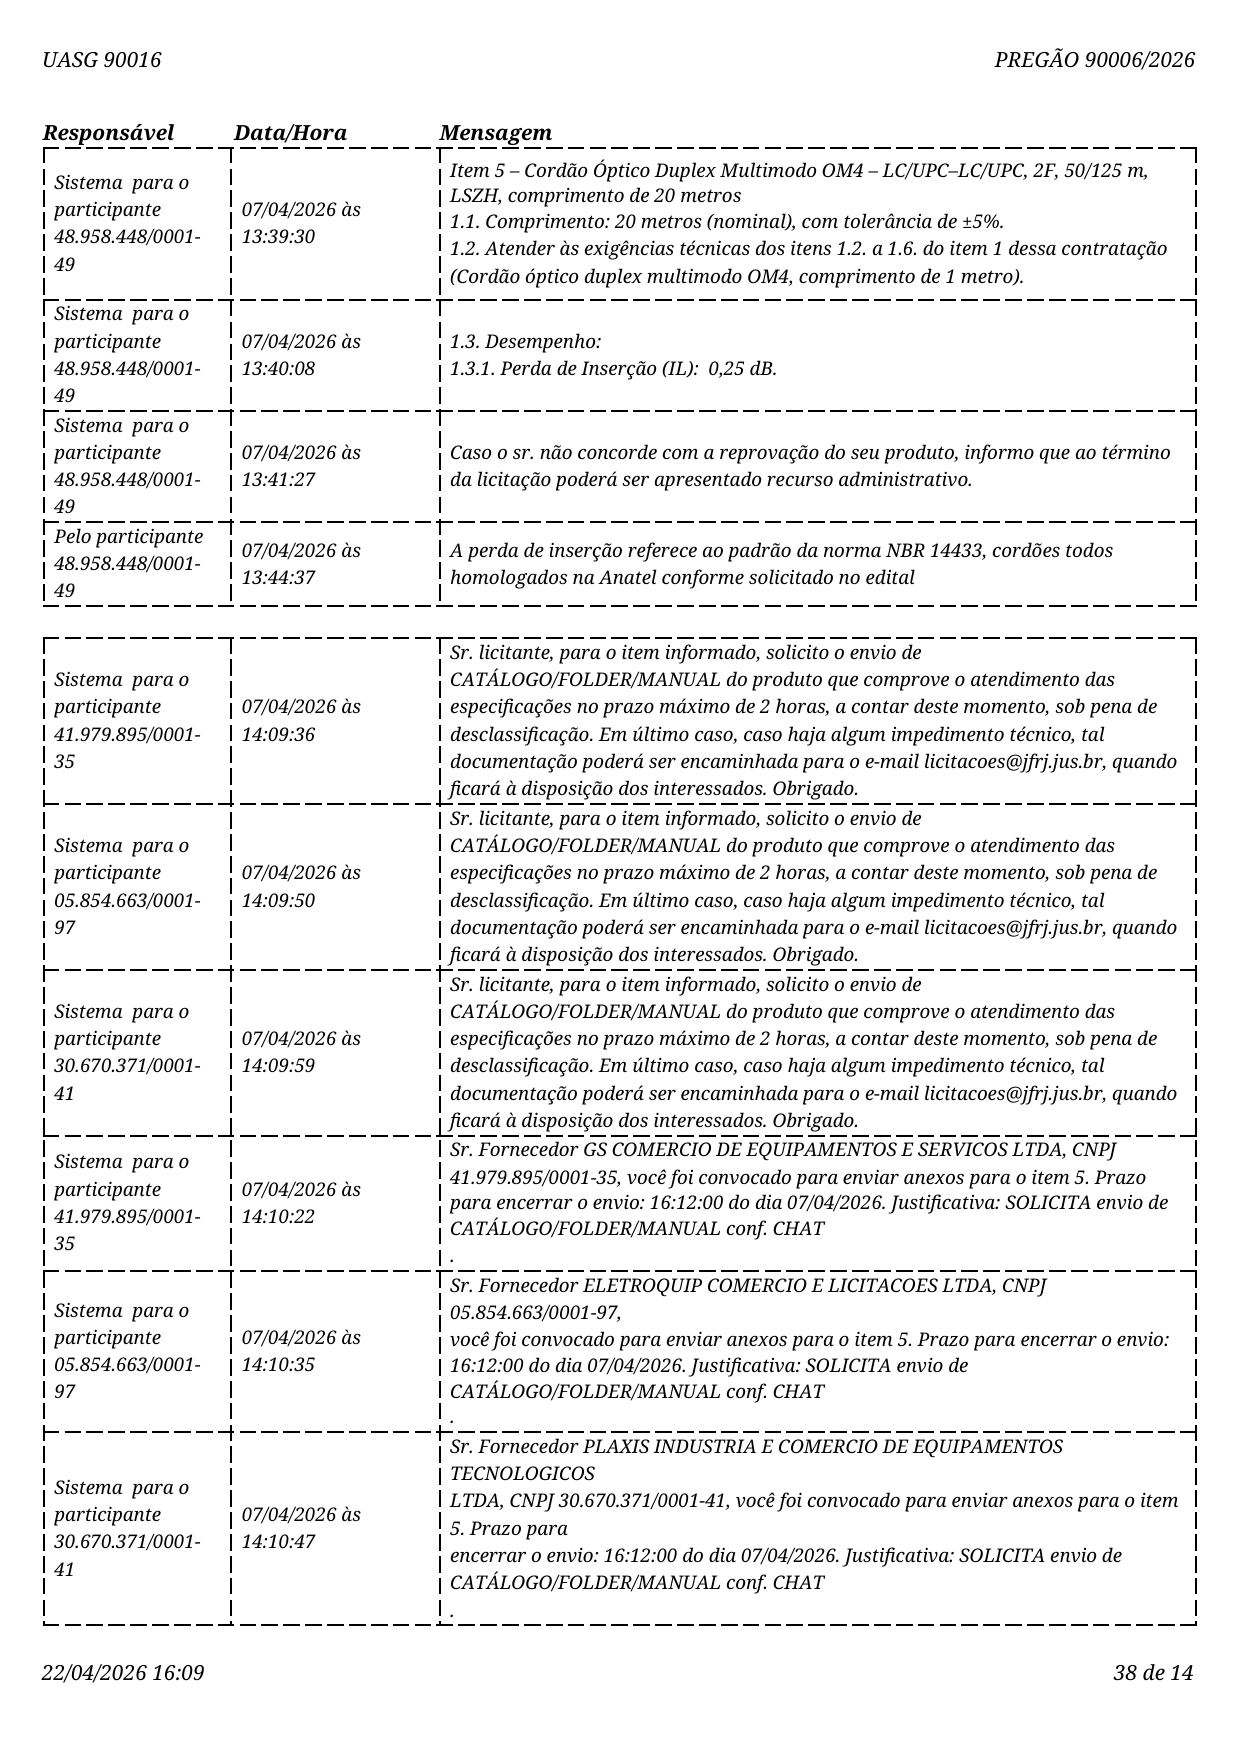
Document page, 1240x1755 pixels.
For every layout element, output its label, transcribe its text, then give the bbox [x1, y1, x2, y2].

table_cell Sistema para o participante 48.958.448/0001-49 [44, 410, 231, 521]
table_header Sr. licitante, para o item informado, solicito o envio de CATÁLOGO/FOLDER/MANUAL do produto que comprove o atendimento das especificações no prazo máximo de 2 horas, a contar deste momento, sob pena de desclassificação. Em último caso, caso haja algum impedimento técnico, tal documentação poderá ser encaminhada para o e-mail licitacoes@jfrj.jus.br, quando ficará à disposição dos interessados. Obrigado. [440, 637, 1196, 803]
table_cell 07/04/2026 às 14:09:59 [231, 969, 439, 1134]
table_cell Sistema para o participante 30.670.371/0001-41 [44, 969, 231, 1134]
table_cell 07/04/2026 às 13:39:30 [231, 147, 439, 299]
table_cell Caso o sr. não concorde com a reprovação do seu produto, informo que ao término da licitação poderá ser apresentado recurso administrativo. [440, 410, 1196, 521]
table_cell Pelo participante 48.958.448/0001-49 [44, 521, 231, 605]
table_cell 1.3. Desempenho: 1.3.1. Perda de Inserção (IL): 0,25 dB. [440, 299, 1196, 410]
table_cell Sr. licitante, para o item informado, solicito o envio de CATÁLOGO/FOLDER/MANUAL do produto que comprove o atendimento das especificações no prazo máximo de 2 horas, a contar deste momento, sob pena de desclassificação. Em último caso, caso haja algum impedimento técnico, tal documentação poderá ser encaminhada para o e-mail licitacoes@jfrj.jus.br, quando ficará à disposição dos interessados. Obrigado. [440, 969, 1196, 1134]
table_cell Sistema para o participante 05.854.663/0001-97 [44, 1270, 231, 1431]
table_cell Sr. Fornecedor PLAXIS INDUSTRIA E COMERCIO DE EQUIPAMENTOS TECNOLOGICOS LTDA, CNPJ 30.670.371/0001-41, você foi convocado para enviar anexos para o item 5. Prazo para encerrar o envio: 16:12:00 do dia 07/04/2026. Justificativa: SOLICITA envio de CATÁLOGO/FOLDER/MANUAL conf. CHAT . [440, 1431, 1196, 1624]
table_cell Sistema para o participante 48.958.448/0001-49 [44, 299, 231, 410]
table_cell Sr. Fornecedor ELETROQUIP COMERCIO E LICITACOES LTDA, CNPJ 05.854.663/0001-97, você foi convocado para enviar anexos para o item 5. Prazo para encerrar o envio: 16:12:00 do dia 07/04/2026. Justificativa: SOLICITA envio de CATÁLOGO/FOLDER/MANUAL conf. CHAT . [440, 1270, 1196, 1431]
table_cell Sistema para o participante 05.854.663/0001-97 [44, 803, 231, 969]
table_header Sistema para o participante 41.979.895/0001-35 [44, 637, 231, 803]
table_cell 07/04/2026 às 14:09:50 [231, 803, 439, 969]
table_cell A perda de inserção referece ao padrão da norma NBR 14433, cordões todos homologados na Anatel conforme solicitado no edital [440, 521, 1196, 605]
table_cell Sistema para o participante 30.670.371/0001-41 [44, 1431, 231, 1624]
table_cell 07/04/2026 às 14:10:47 [231, 1431, 439, 1624]
table_cell Sistema para o participante 48.958.448/0001-49 [44, 147, 231, 299]
table_cell 07/04/2026 às 13:40:08 [231, 299, 439, 410]
table_cell Sistema para o participante 41.979.895/0001-35 [44, 1135, 231, 1270]
table_header 07/04/2026 às 14:09:36 [231, 637, 439, 803]
table_cell 07/04/2026 às 13:44:37 [231, 521, 439, 605]
table_cell Sr. licitante, para o item informado, solicito o envio de CATÁLOGO/FOLDER/MANUAL do produto que comprove o atendimento das especificações no prazo máximo de 2 horas, a contar deste momento, sob pena de desclassificação. Em último caso, caso haja algum impedimento técnico, tal documentação poderá ser encaminhada para o e-mail licitacoes@jfrj.jus.br, quando ficará à disposição dos interessados. Obrigado. [440, 803, 1196, 969]
table_cell Item 5 – Cordão Óptico Duplex Multimodo OM4 – LC/UPC–LC/UPC, 2F, 50/125 m, LSZH, comprimento de 20 metros 1.1. Comprimento: 20 metros (nominal), com tolerância de ±5%. 1.2. Atender às exigências técnicas dos itens 1.2. a 1.6. do item 1 dessa contratação (Cordão óptico duplex multimodo OM4, comprimento de 1 metro). [440, 147, 1196, 299]
table_cell 07/04/2026 às 14:10:35 [231, 1270, 439, 1431]
table_cell 07/04/2026 às 14:10:22 [231, 1135, 439, 1270]
table_cell Sr. Fornecedor GS COMERCIO DE EQUIPAMENTOS E SERVICOS LTDA, CNPJ 41.979.895/0001-35, você foi convocado para enviar anexos para o item 5. Prazo para encerrar o envio: 16:12:00 do dia 07/04/2026. Justificativa: SOLICITA envio de CATÁLOGO/FOLDER/MANUAL conf. CHAT . [440, 1135, 1196, 1270]
table_cell 07/04/2026 às 13:41:27 [231, 410, 439, 521]
